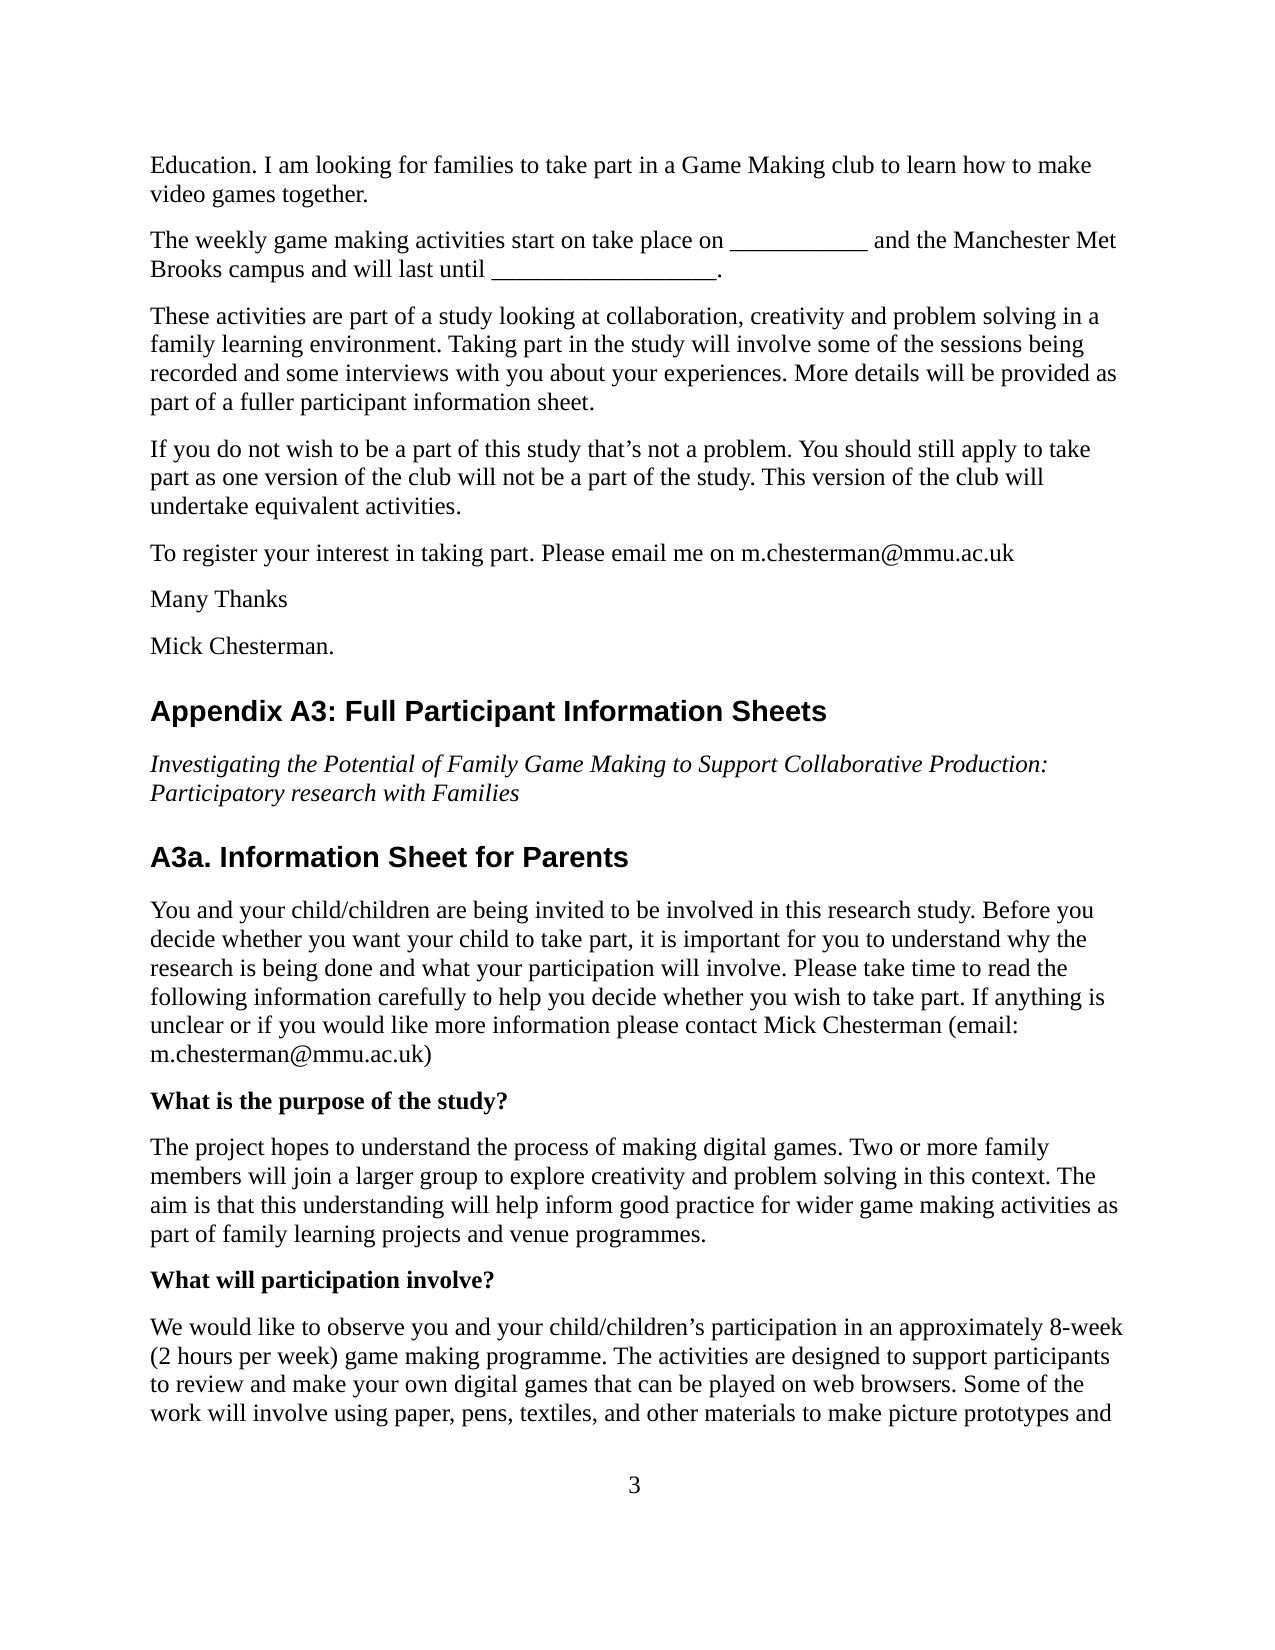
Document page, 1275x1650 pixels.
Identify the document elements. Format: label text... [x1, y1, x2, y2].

text What will participation involve? [150, 1265, 1125, 1294]
subtitle Appendix A3: Full Participant Information Sheets [150, 694, 1125, 727]
text Investigating the Potential of Family Game Making to Support Collaborative Production: Participatory research with Families [150, 749, 1125, 806]
text If you do not wish to be a part of this study that’s not a problem. You should still apply to take part as one version of the club will not be a part of the study. This version of the club will undertake equivalent activities. [150, 434, 1125, 520]
text To register your interest in taking part. Please email me on m.chesterman@mmu.ac.uk [150, 538, 1125, 567]
text You and your child/children are being invited to be involved in this research study. Before you decide whether you want your child to take part, it is important for you to understand why the research is being done and what your participation will involve. Please take time to read the following information carefully to help you decide whether you wish to take part. If anything is unclear or if you would like more information please contact Mick Chesterman (email: m.chesterman@mmu.ac.uk) [150, 895, 1125, 1068]
text We would like to observe you and your child/children’s participation in an approximately 8-week (2 hours per week) game making programme. The activities are designed to support participants to review and make your own digital games that can be played on web browsers. Some of the work will involve using paper, pens, textiles, and other materials to make picture prototypes and [150, 1312, 1125, 1427]
text Mick Chesterman. [150, 631, 1125, 660]
text These activities are part of a study looking at collaboration, creativity and problem solving in a family learning environment. Taking part in the study will involve some of the sessions being recorded and some interviews with you about your experiences. More details will be provided as part of a fuller participant information sheet. [150, 301, 1125, 416]
text What is the purpose of the study? [150, 1086, 1125, 1114]
text Many Thanks [150, 584, 1125, 613]
subtitle A3a. Information Sheet for Parents [150, 840, 1125, 874]
text The project hopes to understand the process of making digital games. Two or more family members will join a larger group to explore creativity and problem solving in this context. The aim is that this understanding will help inform good practice for wider game making activities as part of family learning projects and venue programmes. [150, 1132, 1125, 1247]
text The weekly game making activities start on take place on ___________ and the Manchester Met Brooks campus and will last until __________________. [150, 225, 1125, 283]
text Education. I am looking for families to take part in a Game Making club to learn how to make video games together. [150, 150, 1125, 207]
